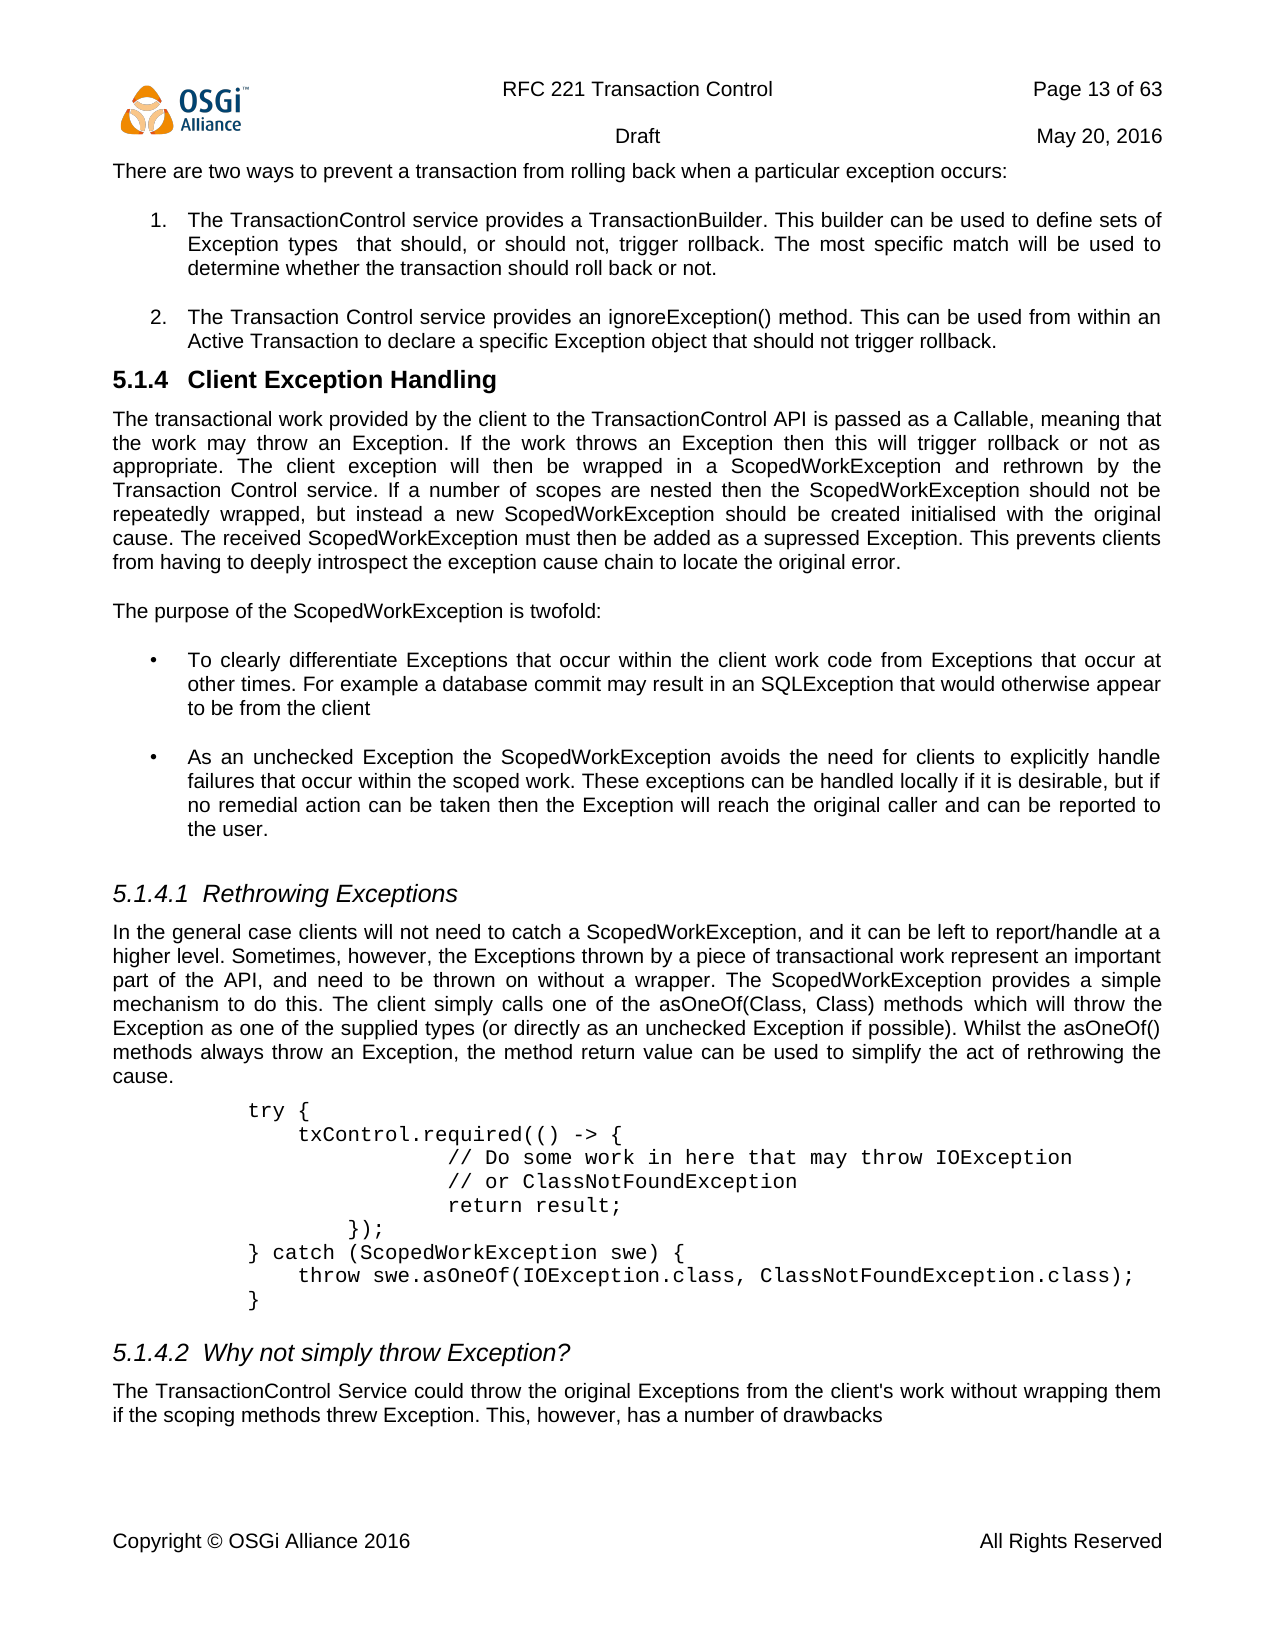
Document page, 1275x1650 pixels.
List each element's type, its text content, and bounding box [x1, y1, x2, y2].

list To clearly differentiate Exceptions that occur within the client work code from Exceptions that occur at other times. For example a database commit may result in an SQLException that would otherwise appear to be from the client [150, 648, 1162, 720]
text In the general case clients will not need to catch a ScopedWorkException, and it can be left to report/handle at a higher level. Sometimes, however, the Exceptions thrown by a piece of transactional work represent an important part of the API, and need to be thrown on without a wrapper. The ScopedWorkException provides a simple mechanism to do this. The client simply calls one of the asOneOf(Class, Class) methods which will throw the Exception as one of the supplied types (or directly as an unchecked Exception if possible). Whilst the asOneOf() methods always throw an Exception, the method return value can be used to simplify the act of rethrowing the cause. [112, 920, 1162, 1087]
subtitle Rethrowing Exceptions [112, 878, 1162, 907]
text throw swe.asOneOf(IOException.class, ClassNotFoundException.class); [247, 1266, 1162, 1289]
text txControl.required(() -> { [247, 1124, 1162, 1147]
text // Do some work in here that may throw IOException [247, 1147, 1162, 1171]
text try { [247, 1100, 1162, 1124]
subtitle Why not simply throw Exception? [112, 1338, 1162, 1367]
list As an unchecked Exception the ScopedWorkException avoids the need for clients to explicitly handle failures that occur within the scoped work. These exceptions can be handled locally if it is desirable, but if no remedial action can be taken then the Exception will reach the original caller and can be reported to the user. [150, 745, 1162, 841]
list The TransactionControl service provides a TransactionBuilder. This builder can be used to define sets of Exception types that should, or should not, trigger rollback. The most specific match will be used to determine whether the transaction should roll back or not. [150, 208, 1162, 280]
text } [247, 1289, 1162, 1313]
list The Transaction Control service provides an ignoreException() method. This can be used from within an Active Transaction to declare a specific Exception object that should not trigger rollback. [150, 305, 1162, 353]
text The purpose of the ScopedWorkException is twofold: [112, 599, 1162, 623]
text The TransactionControl Service could throw the original Exceptions from the client's work without wrapping them if the scoping methods threw Exception. This, however, has a number of drawbacks [112, 1379, 1162, 1427]
text // or ClassNotFoundException [247, 1171, 1162, 1194]
text The transactional work provided by the client to the TransactionControl API is passed as a Callable, meaning that the work may throw an Exception. If the work throws an Exception then this will trigger rollback or not as appropriate. The client exception will then be wrapped in a ScopedWorkException and rethrown by the Transaction Control service. If a number of scopes are nested then the ScopedWorkException should not be repeatedly wrapped, but instead a new ScopedWorkException should be created initialised with the original cause. The received ScopedWorkException must then be added as a supressed Exception. This prevents clients from having to deeply introspect the exception cause chain to locate the original error. [112, 406, 1162, 574]
text } catch (ScopedWorkException swe) { [247, 1242, 1162, 1266]
text }); [247, 1218, 1162, 1242]
subtitle Client Exception Handling [112, 365, 1162, 394]
picture [113, 78, 257, 142]
text return result; [247, 1194, 1162, 1218]
text There are two ways to prevent a transaction from rolling back when a particular exception occurs: [112, 159, 1162, 183]
